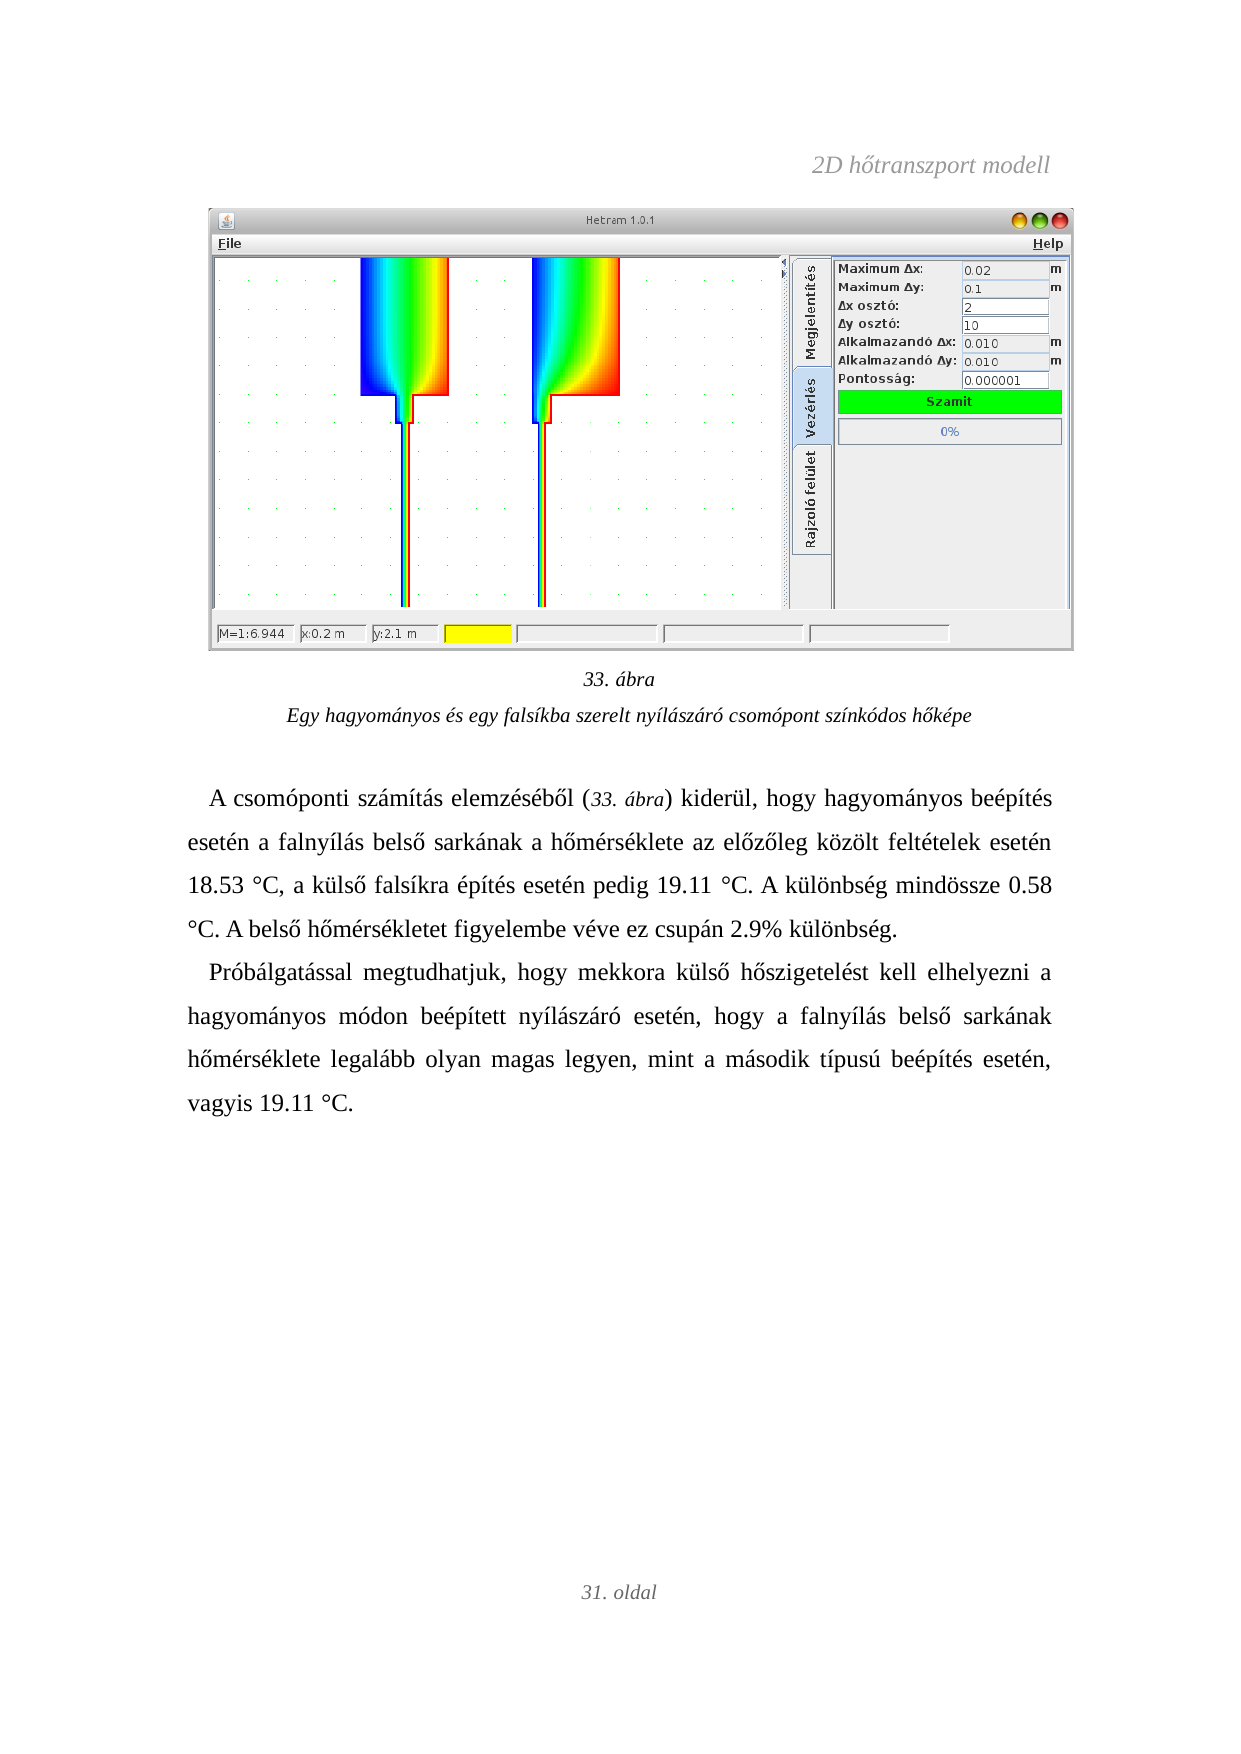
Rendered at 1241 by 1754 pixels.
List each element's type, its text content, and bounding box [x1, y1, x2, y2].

text Próbálgatással megtudhatjuk, hogy mekkora külső hőszigetelést kell elhelyezni a hagyományos módon beépített nyílászáró esetén, hogy a falnyílás belső sarkának hőmérséklete legalább olyan magas legyen, mint a második típusú beépítés esetén, vagyis 19.11 °C. [187, 957, 1053, 1117]
text Egy hagyományos és egy falsíkba szerelt nyílászáró csomópont színkódos hőképe [187, 703, 1053, 727]
text A csomóponti számítás elemzéséből (33. ábra) kiderül, hogy hagyományos beépítés esetén a falnyílás belső sarkának a hőmérséklete az előzőleg közölt feltételek esetén 18.53 °C, a külső falsíkra építés esetén pedig 19.11 °C. A különbség mindössze 0.58 °C. A belső hőmérsékletet figyelembe véve ez csupán 2.9% különbség. [187, 783, 1053, 942]
text 33. ábra [187, 651, 1053, 691]
picture [208, 208, 1074, 651]
